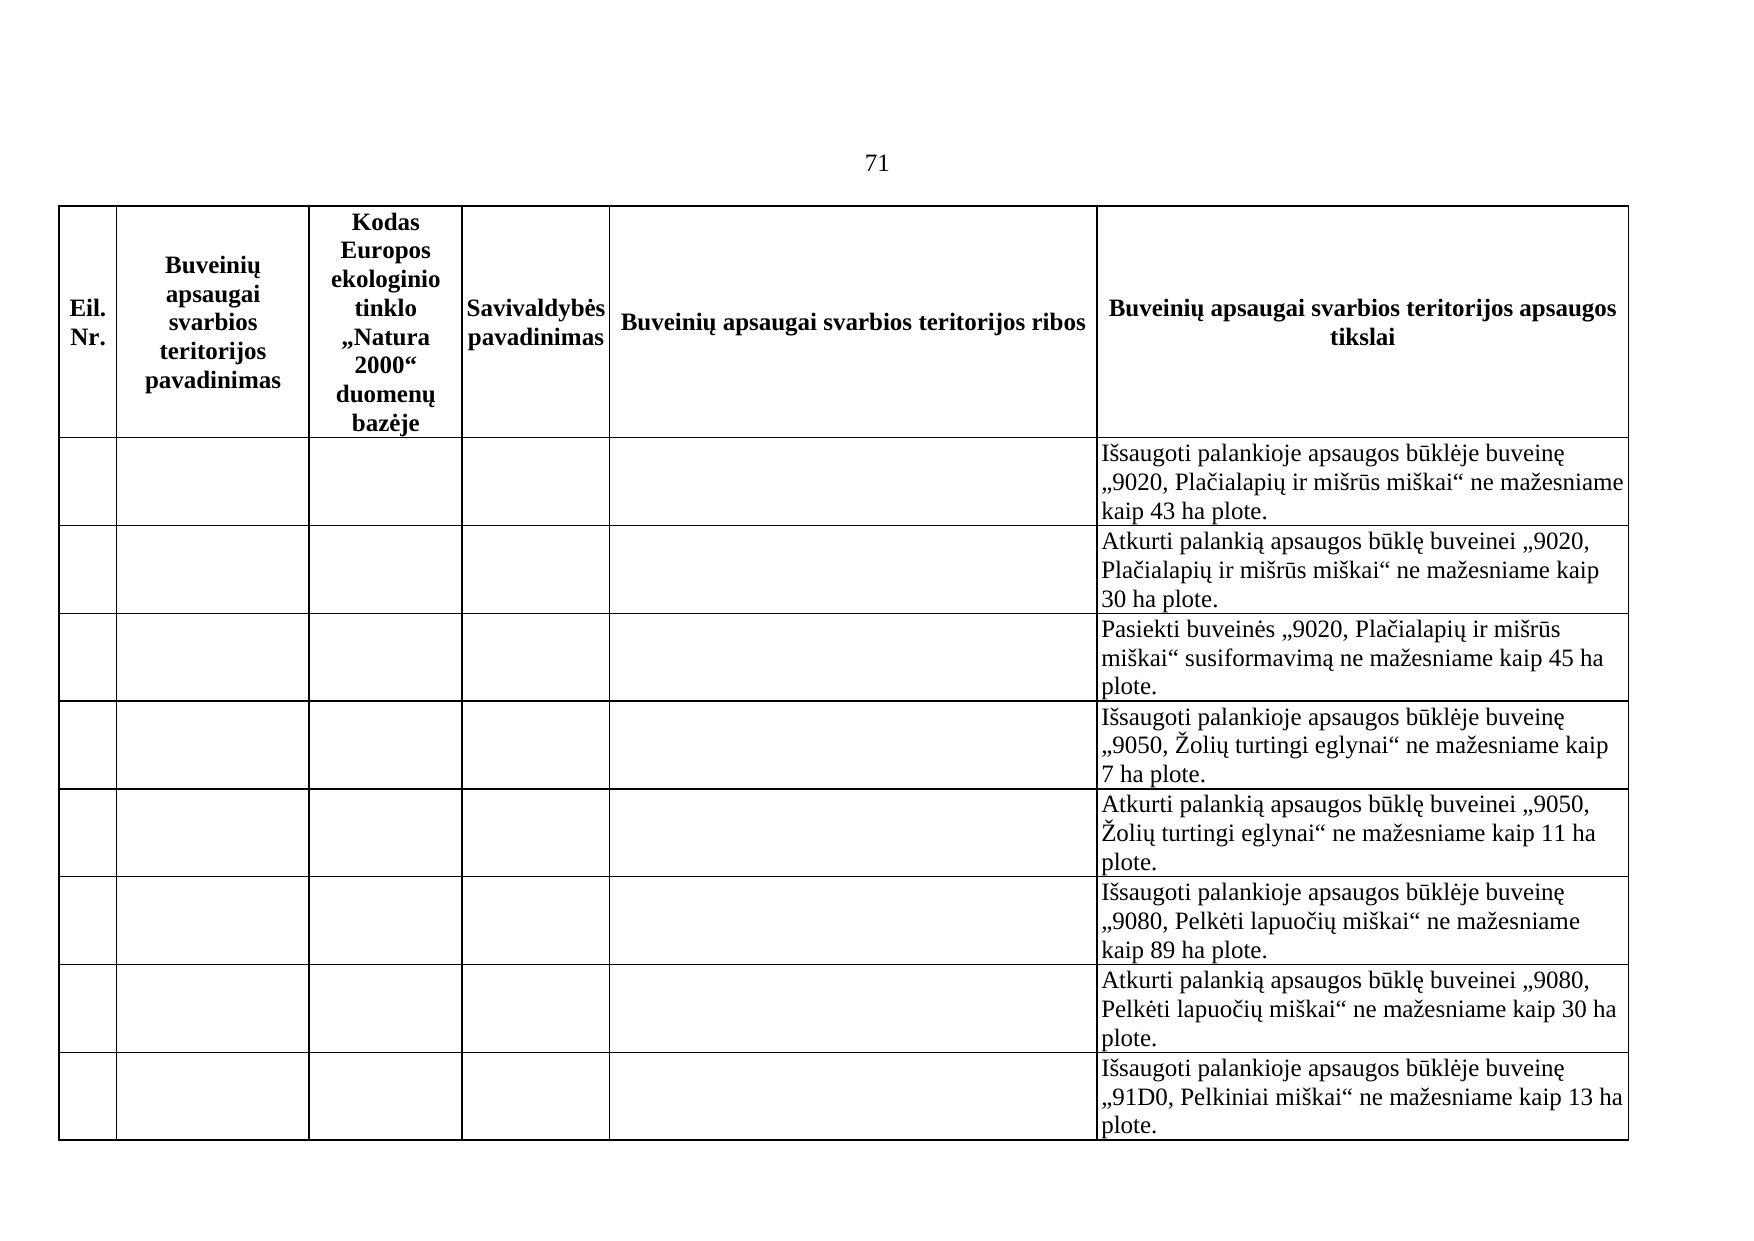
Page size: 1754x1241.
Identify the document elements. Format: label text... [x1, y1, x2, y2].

table_cell Išsaugoti palankioje apsaugos būklėje buveinę „91D0, Pelkiniai miškai“ ne mažesniame kaip 13 ha plote. [1098, 1053, 1628, 1139]
table_cell Išsaugoti palankioje apsaugos būklėje buveinę „9020, Plačialapių ir mišrūs miškai“ ne mažesniame kaip 43 ha plote. [1098, 438, 1628, 524]
table_cell [60, 702, 116, 788]
table_cell [463, 877, 609, 964]
table_cell [310, 614, 461, 700]
table_cell [117, 965, 308, 1051]
table_cell Atkurti palankią apsaugos būklę buveinei „9050, Žolių turtingi eglynai“ ne mažesniame kaip 11 ha plote. [1098, 790, 1628, 876]
table_cell [117, 790, 308, 876]
table_header Kodas Europos ekologinio tinklo „Natura 2000“ duomenų bazėje [310, 207, 461, 437]
table_cell [610, 877, 1096, 964]
table_cell [610, 702, 1096, 788]
table_cell [610, 1053, 1096, 1139]
table_cell [310, 790, 461, 876]
table_cell [463, 614, 609, 700]
table_header Buveinių apsaugai svarbios teritorijos ribos [610, 207, 1096, 437]
table_cell [117, 614, 308, 700]
table_cell [463, 702, 609, 788]
table_cell [60, 614, 116, 700]
table_header Eil. Nr. [60, 207, 116, 437]
table_cell [117, 877, 308, 964]
table_cell [60, 790, 116, 876]
table_cell [117, 526, 308, 612]
table_cell [310, 438, 461, 524]
table_cell Pasiekti buveinės „9020, Plačialapių ir mišrūs miškai“ susiformavimą ne mažesniame kaip 45 ha plote. [1098, 614, 1628, 700]
table_header Savivaldybės pavadinimas [463, 207, 609, 437]
table_cell [60, 1053, 116, 1139]
table_header Buveinių apsaugai svarbios teritorijos pavadinimas [117, 207, 308, 437]
table_cell Atkurti palankią apsaugos būklę buveinei „9080, Pelkėti lapuočių miškai“ ne mažesniame kaip 30 ha plote. [1098, 965, 1628, 1051]
table_cell [60, 965, 116, 1051]
table_cell [310, 877, 461, 964]
table_cell [463, 965, 609, 1051]
table_cell Išsaugoti palankioje apsaugos būklėje buveinę „9050, Žolių turtingi eglynai“ ne mažesniame kaip 7 ha plote. [1098, 702, 1628, 788]
table_cell [310, 965, 461, 1051]
table_cell [310, 526, 461, 612]
table_cell [610, 438, 1096, 524]
table_cell [117, 1053, 308, 1139]
table_cell [60, 877, 116, 964]
table_cell [463, 790, 609, 876]
table_cell [310, 1053, 461, 1139]
table_cell [60, 438, 116, 524]
table_cell [117, 702, 308, 788]
table_cell [610, 965, 1096, 1051]
table_cell [463, 438, 609, 524]
table_cell [610, 526, 1096, 612]
table_cell [60, 526, 116, 612]
table_cell [463, 1053, 609, 1139]
table_header Buveinių apsaugai svarbios teritorijos apsaugos tikslai [1098, 207, 1628, 437]
table_cell [117, 438, 308, 524]
table_cell Atkurti palankią apsaugos būklę buveinei „9020, Plačialapių ir mišrūs miškai“ ne mažesniame kaip 30 ha plote. [1098, 526, 1628, 612]
table_cell [610, 790, 1096, 876]
table_cell [310, 702, 461, 788]
table_cell [463, 526, 609, 612]
table_cell Išsaugoti palankioje apsaugos būklėje buveinę „9080, Pelkėti lapuočių miškai“ ne mažesniame kaip 89 ha plote. [1098, 877, 1628, 964]
table_cell [610, 614, 1096, 700]
